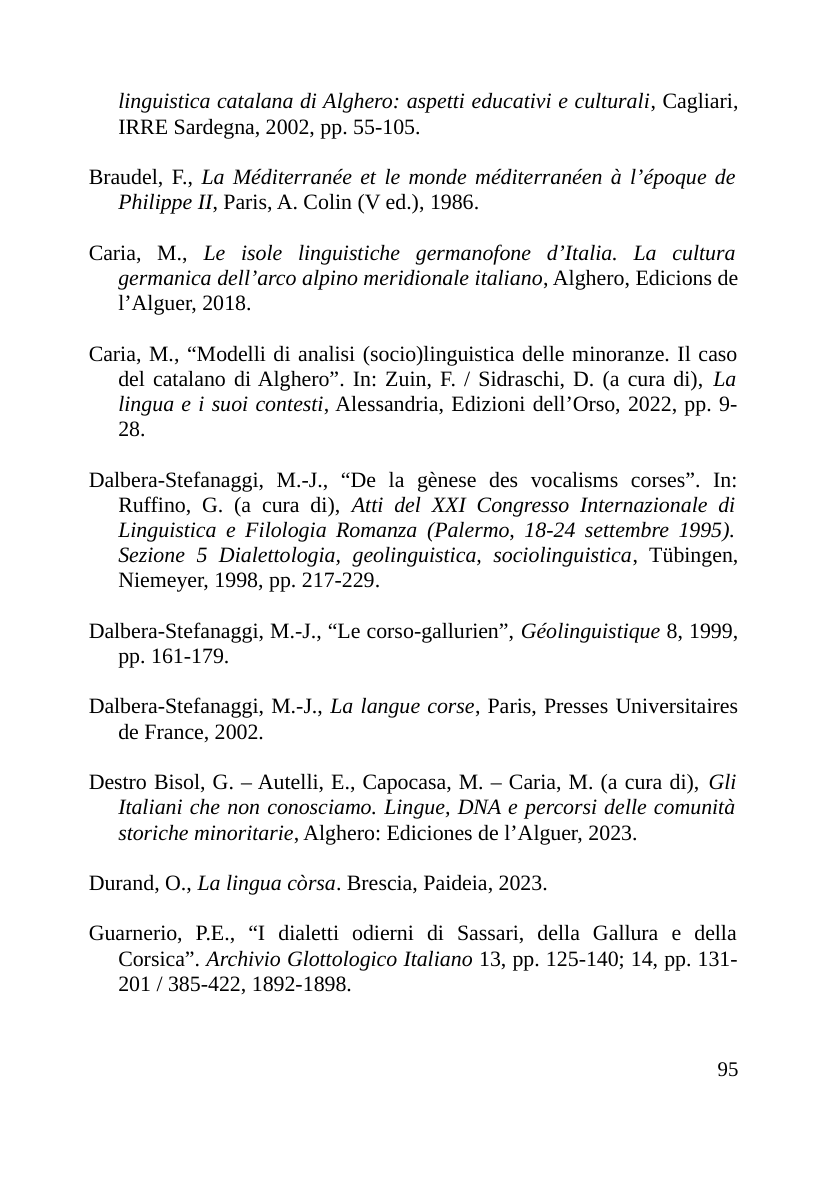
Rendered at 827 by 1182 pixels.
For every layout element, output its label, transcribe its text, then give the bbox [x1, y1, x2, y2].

text Caria, M., “Modelli di analisi (socio)linguistica delle minoranze. Il caso del catalano di Alghero”. In: Zuin, F. / Sidraschi, D. (a cura di), La lingua e i suoi contesti, Alessandria, Edizioni dell’Orso, 2022, pp. 9-28. [88, 341, 738, 441]
text linguistica catalana di Alghero: aspetti educativi e culturali, Cagliari, IRRE Sardegna, 2002, pp. 55-105. [88, 88, 738, 139]
text Dalbera-Stefanaggi, M.-J., La langue corse, Paris, Presses Universitaires de France, 2002. [88, 693, 738, 744]
text Destro Bisol, G. – Autelli, E., Capocasa, M. – Caria, M. (a cura di), Gli Italiani che non conosciamo. Lingue, DNA e percorsi delle comunità storiche minoritarie, Alghero: Ediciones de l’Alguer, 2023. [88, 769, 738, 845]
text Durand, O., La lingua còrsa. Brescia, Paideia, 2023. [88, 870, 738, 895]
text Dalbera-Stefanaggi, M.-J., “Le corso-gallurien”, Géolinguistique 8, 1999, pp. 161-179. [88, 618, 738, 668]
text Braudel, F., La Méditerranée et le monde méditerranéen à l’époque de Philippe II, Paris, A. Colin (V ed.), 1986. [88, 164, 738, 214]
text Caria, M., Le isole linguistiche germanofone d’Italia. La cultura germanica dell’arco alpino meridionale italiano, Alghero, Edicions de l’Alguer, 2018. [88, 240, 738, 315]
text Guarnerio, P.E., “I dialetti odierni di Sassari, della Gallura e della Corsica”. Archivio Glottologico Italiano 13, pp. 125-140; 14, pp. 131-201 / 385-422, 1892-1898. [88, 920, 738, 996]
text Dalbera-Stefanaggi, M.-J., “De la gènese des vocalisms corses”. In: Ruffino, G. (a cura di), Atti del XXI Congresso Internazionale di Linguistica e Filologia Romanza (Palermo, 18-24 settembre 1995). Sezione 5 Dialettologia, geolinguistica, sociolinguistica, Tübingen, Niemeyer, 1998, pp. 217-229. [88, 467, 738, 593]
